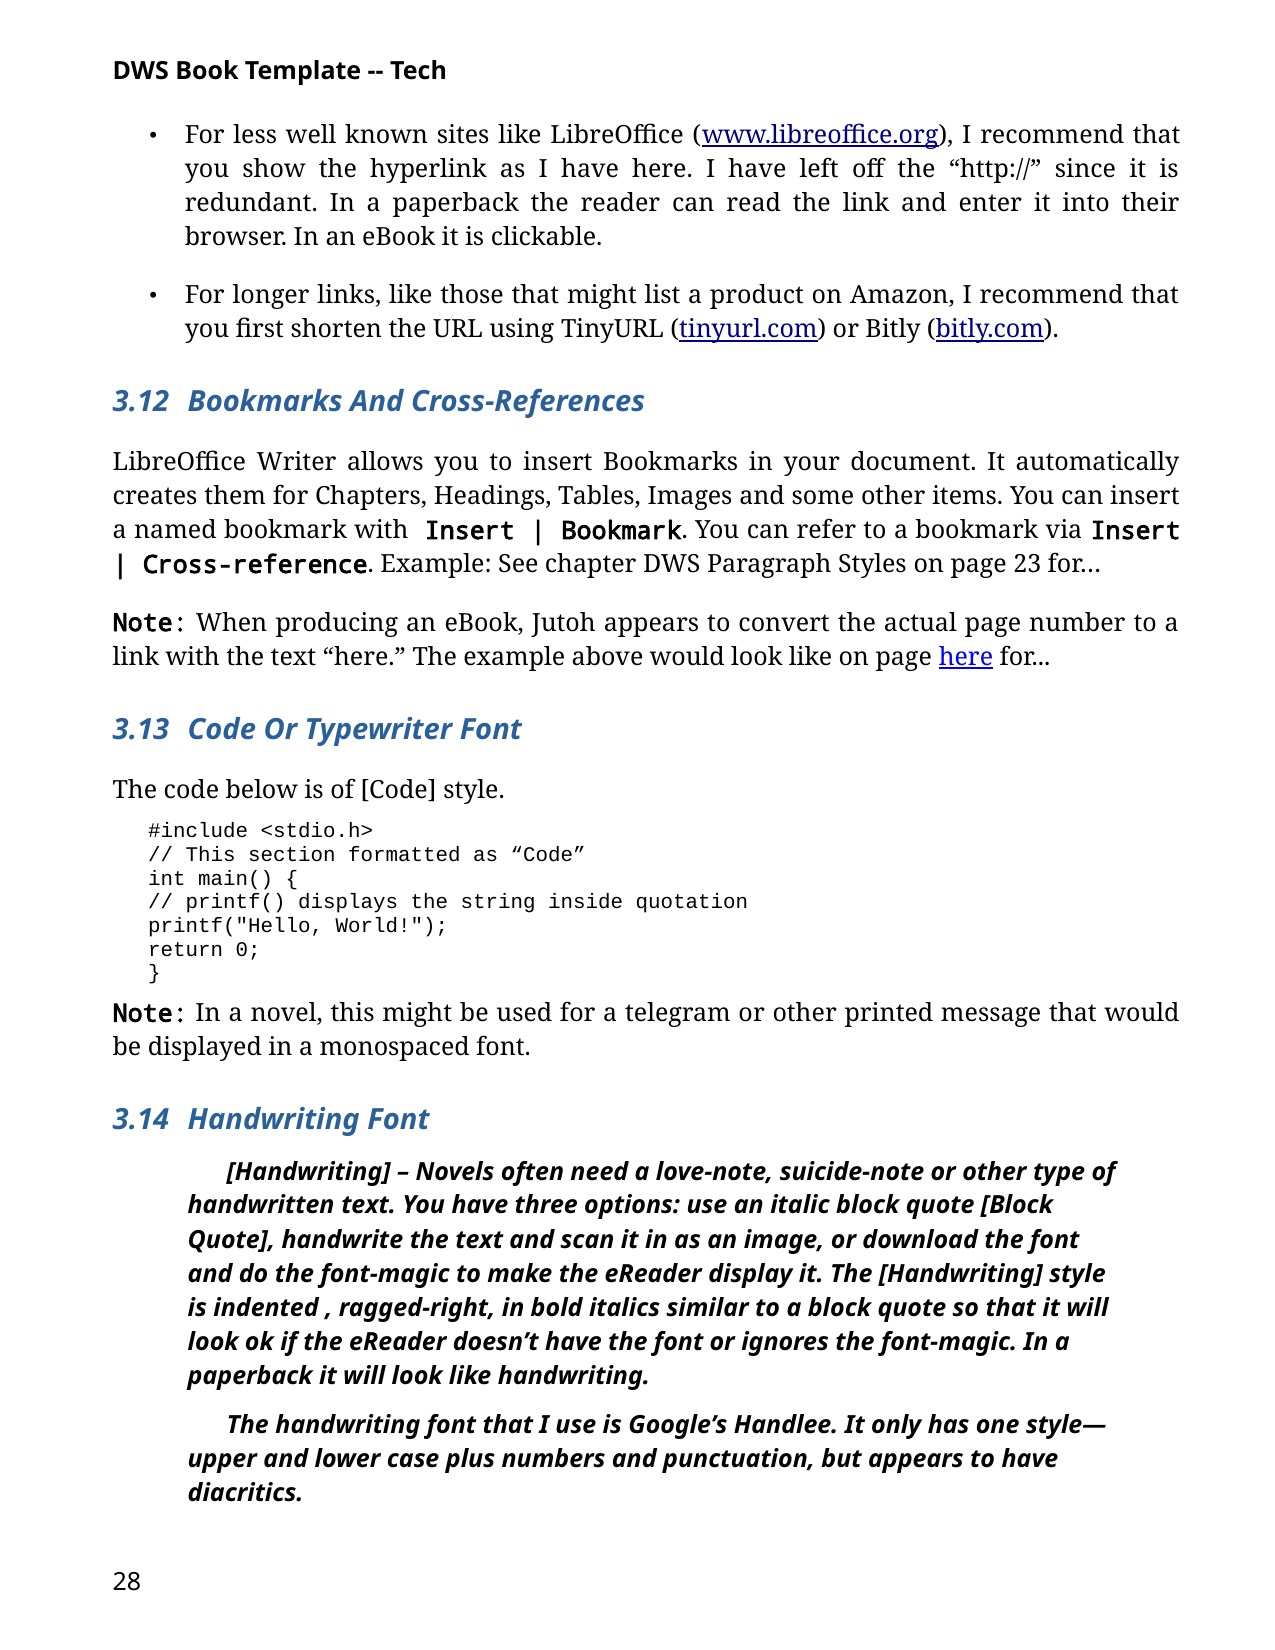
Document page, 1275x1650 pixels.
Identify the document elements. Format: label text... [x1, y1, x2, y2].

text return 0; [148, 939, 1181, 962]
text The code below is of [Code] style. [112, 771, 1181, 805]
text // This section formatted as “Code” [148, 844, 1181, 868]
subtitle Bookmarks and Cross-References [112, 381, 1181, 420]
list For less well known sites like LibreOffice (www.libreoffice.org), I recommend that you show the hyperlink as I have here. I have left off the “http://” since it is redundant. In a paperback the reader can read the link and enter it into their browser. In an eBook it is clickable. [148, 117, 1181, 253]
text The handwriting font that I use is Google’s Handlee. It only has one style—upper and lower case plus numbers and punctuation, but appears to have diacritics. [187, 1407, 1132, 1509]
subtitle Handwriting Font [112, 1099, 1181, 1138]
subtitle Code or Typewriter Font [112, 708, 1181, 748]
text } [148, 962, 1181, 986]
list For longer links, like those that might list a product on Amazon, I recommend that you first shorten the URL using TinyURL (tinyurl.com) or Bitly (bitly.com). [148, 277, 1181, 345]
text #include <stdio.h> [148, 820, 1181, 844]
text int main() { [148, 868, 1181, 891]
text Note: When producing an eBook, Jutoh appears to convert the actual page number to a link with the text “here.” The example above would look like on page here for... [112, 604, 1181, 672]
text LibreOffice Writer allows you to insert Bookmarks in your document. It automatically creates them for Chapters, Headings, Tables, Images and some other items. You can insert a named bookmark with Insert | Bookmark. You can refer to a bookmark via Insert | Cross-reference. Example: See chapter DWS Paragraph Styles on page 23 for… [112, 444, 1181, 580]
text Note: In a novel, this might be used for a telegram or other printed message that would be displayed in a monospaced font. [112, 995, 1181, 1063]
text // printf() displays the string inside quotation [148, 891, 1181, 915]
text printf("Hello, World!"); [148, 915, 1181, 939]
text [Handwriting] – Novels often need a love-note, suicide-note or other type of handwritten text. You have three options: use an italic block quote [Block Quote], handwrite the text and scan it in as an image, or download the font and do the font-magic to make the eReader display it. The [Handwriting] style is indented , ragged-right, in bold italics similar to a block quote so that it will look ok if the eReader doesn’t have the font or ignores the font-magic. In a paperback it will look like handwriting. [187, 1153, 1132, 1392]
